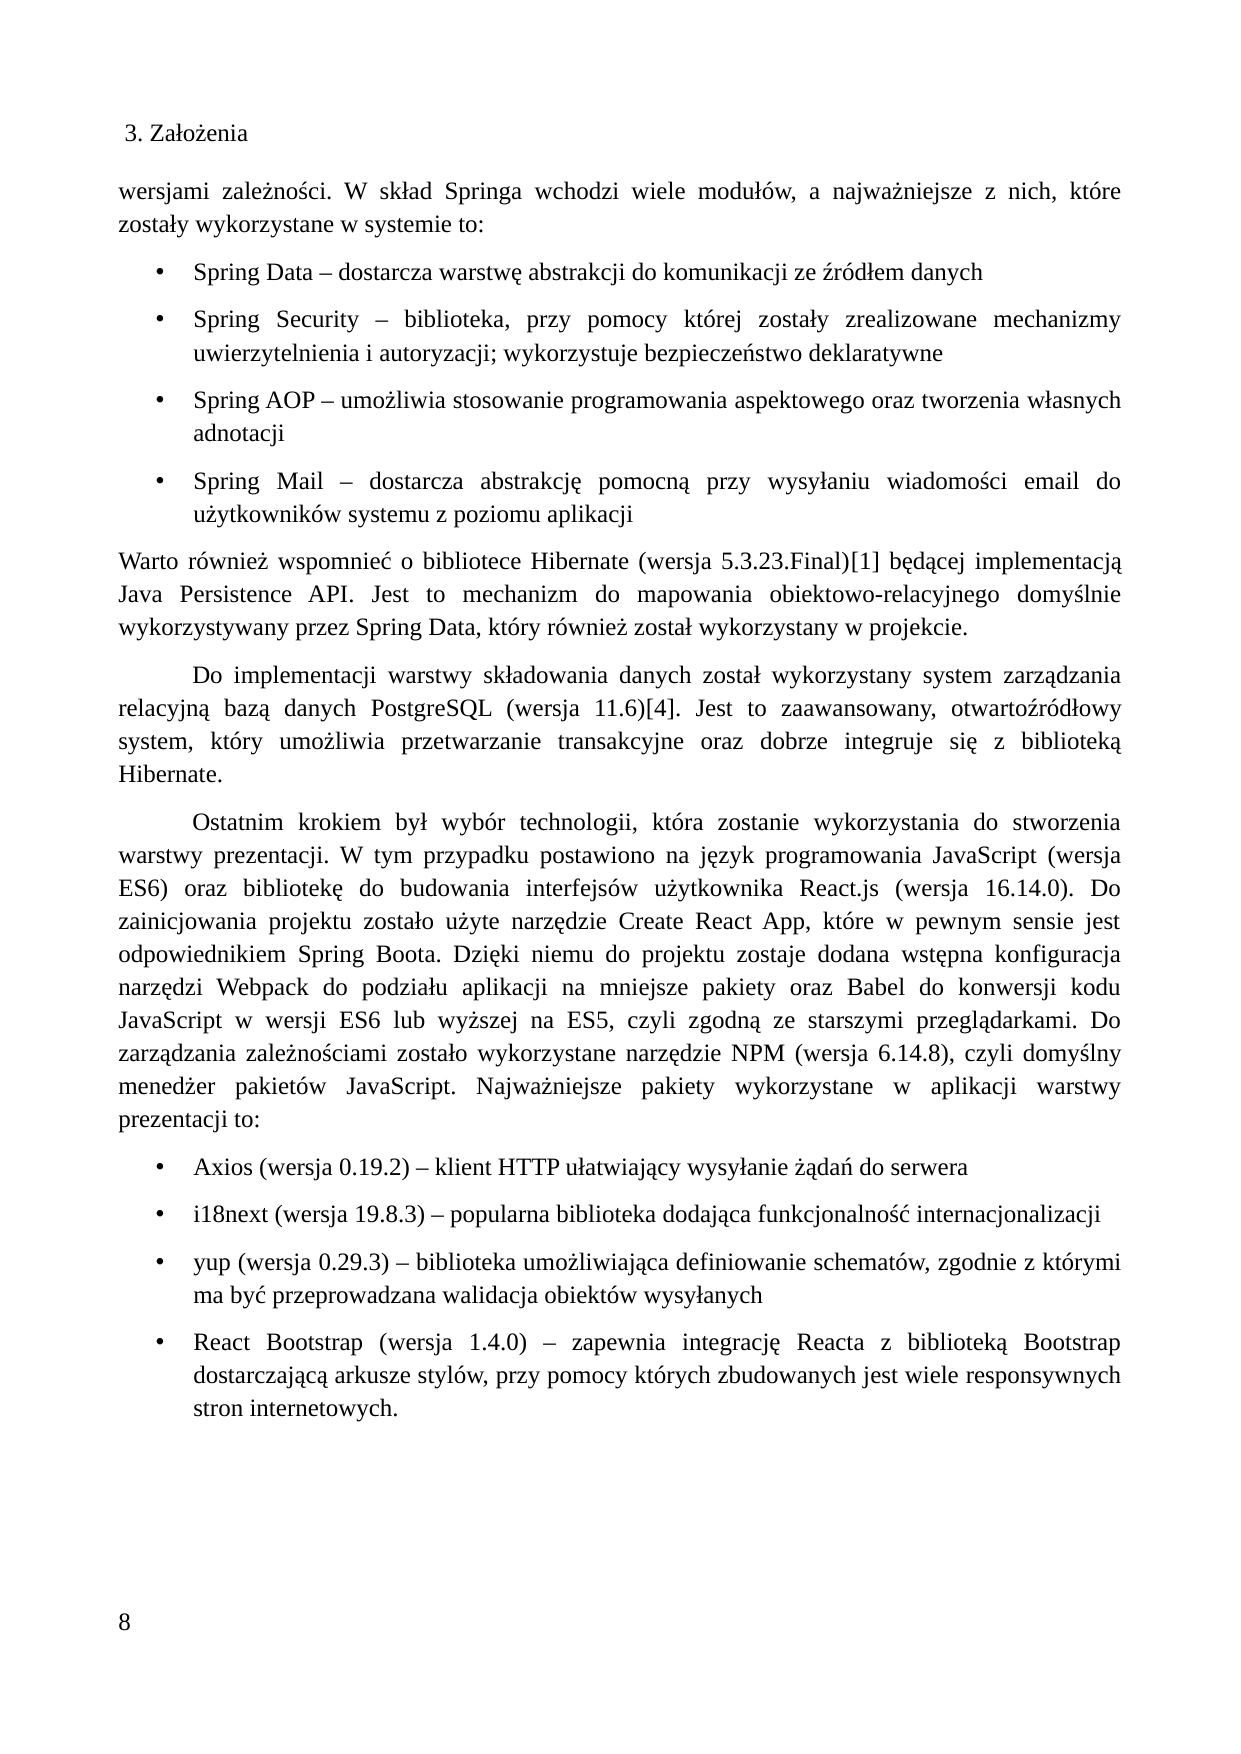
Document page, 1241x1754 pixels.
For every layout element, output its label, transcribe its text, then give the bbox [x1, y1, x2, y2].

list React Bootstrap (wersja 1.4.0) – zapewnia integrację Reacta z biblioteką Bootstrap dostarczającą arkusze stylów, przy pomocy których zbudowanych jest wiele responsywnych stron internetowych. [156, 1327, 1122, 1422]
text Ostatnim krokiem był wybór technologii, która zostanie wykorzystania do stworzenia warstwy prezentacji. W tym przypadku postawiono na język programowania JavaScript (wersja ES6) oraz bibliotekę do budowania interfejsów użytkownika React.js (wersja 16.14.0). Do zainicjowania projektu zostało użyte narzędzie Create React App, które w pewnym sensie jest odpowiednikiem Spring Boota. Dzięki niemu do projektu zostaje dodana wstępna konfiguracja narzędzi Webpack do podziału aplikacji na mniejsze pakiety oraz Babel do konwersji kodu JavaScript w wersji ES6 lub wyższej na ES5, czyli zgodną ze starszymi przeglądarkami. Do zarządzania zależnościami zostało wykorzystane narzędzie NPM (wersja 6.14.8), czyli domyślny menedżer pakietów JavaScript. Najważniejsze pakiety wykorzystane w aplikacji warstwy prezentacji to: [118, 807, 1122, 1133]
list Spring AOP – umożliwia stosowanie programowania aspektowego oraz tworzenia własnych adnotacji [156, 385, 1122, 447]
list yup (wersja 0.29.3) – biblioteka umożliwiająca definiowanie schematów, zgodnie z którymi ma być przeprowadzana walidacja obiektów wysyłanych [156, 1247, 1122, 1308]
text wersjami zależności. W skład Springa wchodzi wiele modułów, a najważniejsze z nich, które zostały wykorzystane w systemie to: [118, 176, 1122, 238]
list Spring Data – dostarcza warstwę abstrakcji do komunikacji ze źródłem danych [156, 257, 1122, 286]
list i18next (wersja 19.8.3) – popularna biblioteka dodająca funkcjonalność internacjonalizacji [156, 1199, 1122, 1228]
list Spring Mail – dostarcza abstrakcję pomocną przy wysyłaniu wiadomości email do użytkowników systemu z poziomu aplikacji [156, 466, 1122, 528]
text Do implementacji warstwy składowania danych został wykorzystany system zarządzania relacyjną bazą danych PostgreSQL (wersja 11.6)[4]. Jest to zaawansowany, otwartoźródłowy system, który umożliwia przetwarzanie transakcyjne oraz dobrze integruje się z biblioteką Hibernate. [118, 660, 1122, 788]
list Axios (wersja 0.19.2) – klient HTTP ułatwiający wysyłanie żądań do serwera [156, 1152, 1122, 1180]
list Spring Security – biblioteka, przy pomocy której zostały zrealizowane mechanizmy uwierzytelnienia i autoryzacji; wykorzystuje bezpieczeństwo deklaratywne [156, 304, 1122, 366]
text Warto również wspomnieć o bibliotece Hibernate (wersja 5.3.23.Final)[1] będącej implementacją Java Persistence API. Jest to mechanizm do mapowania obiektowo-relacyjnego domyślnie wykorzystywany przez Spring Data, który również został wykorzystany w projekcie. [118, 546, 1122, 641]
